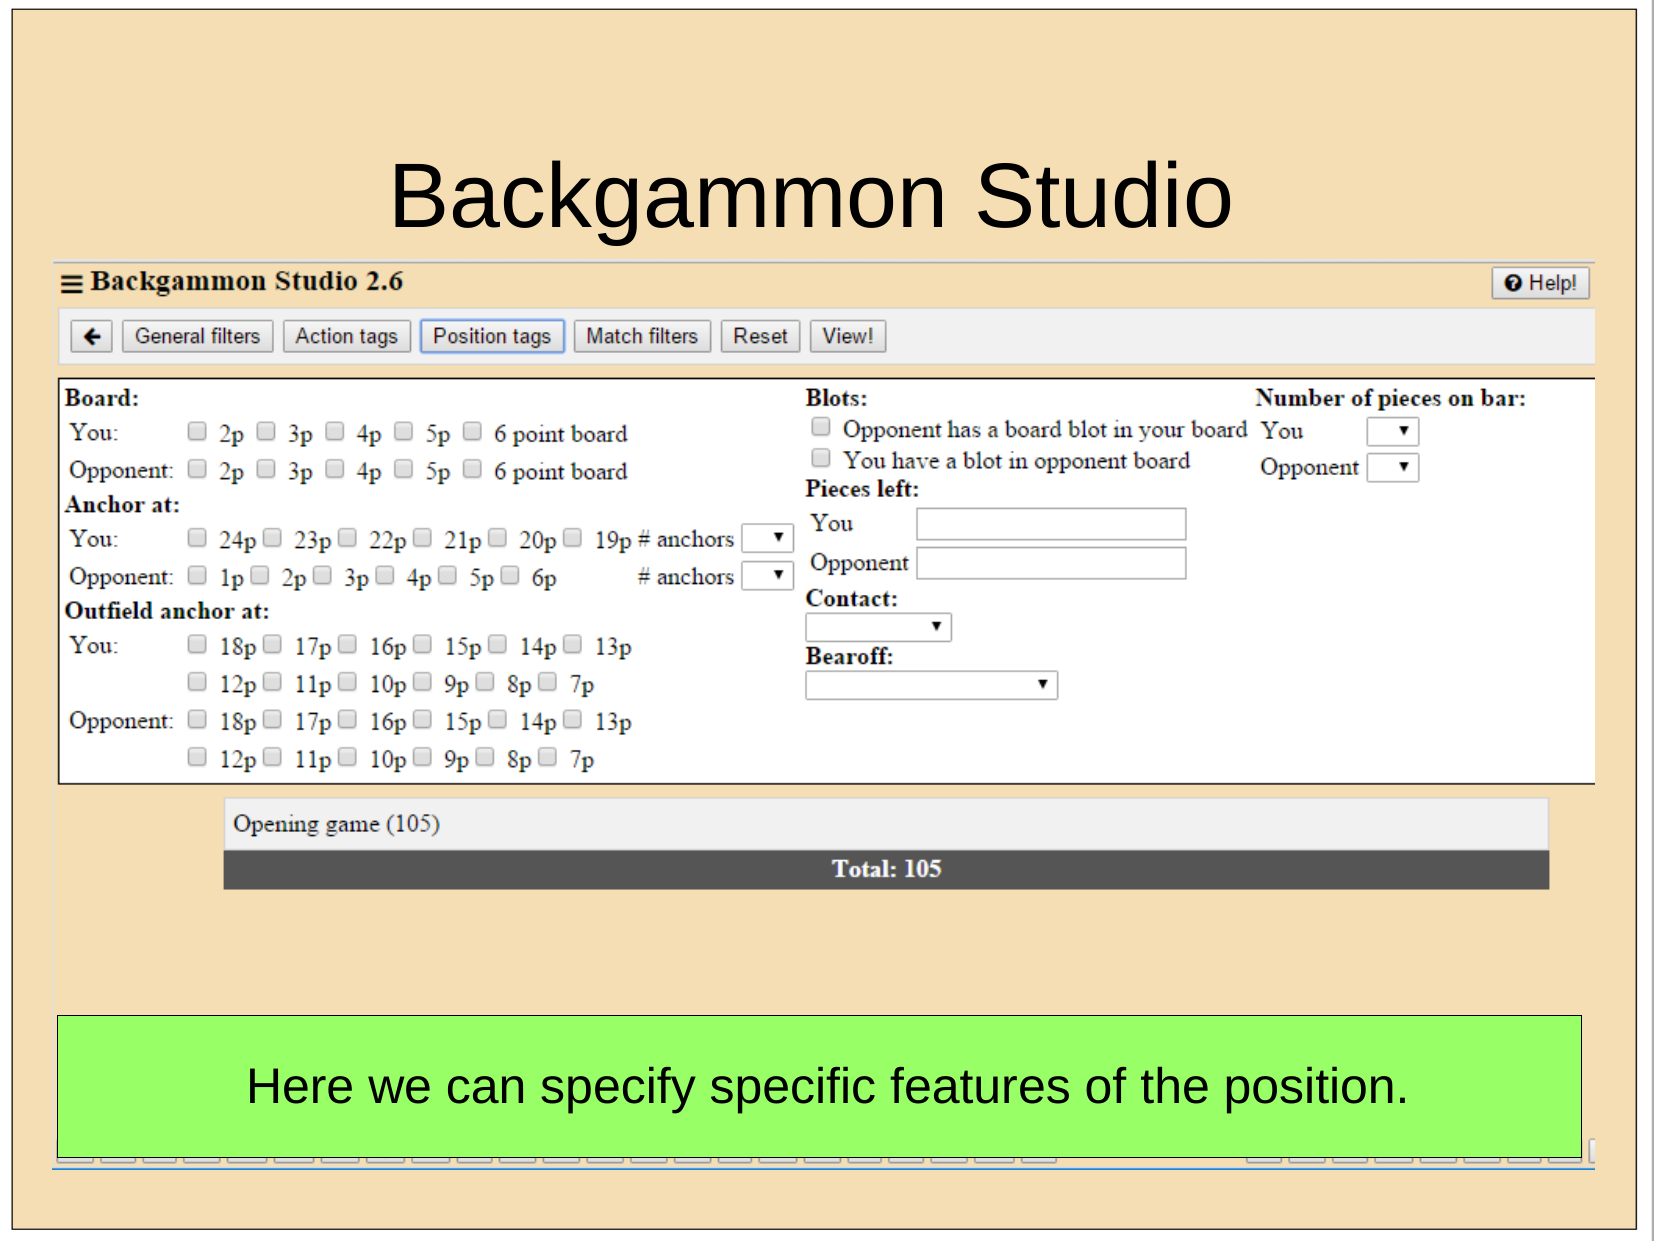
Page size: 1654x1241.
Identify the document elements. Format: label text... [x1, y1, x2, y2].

text_box Here we can specify specific features of the position. [57, 1015, 1582, 1158]
picture [0, 0, 1654, 1241]
title Backgammon Studio [118, 112, 1506, 259]
